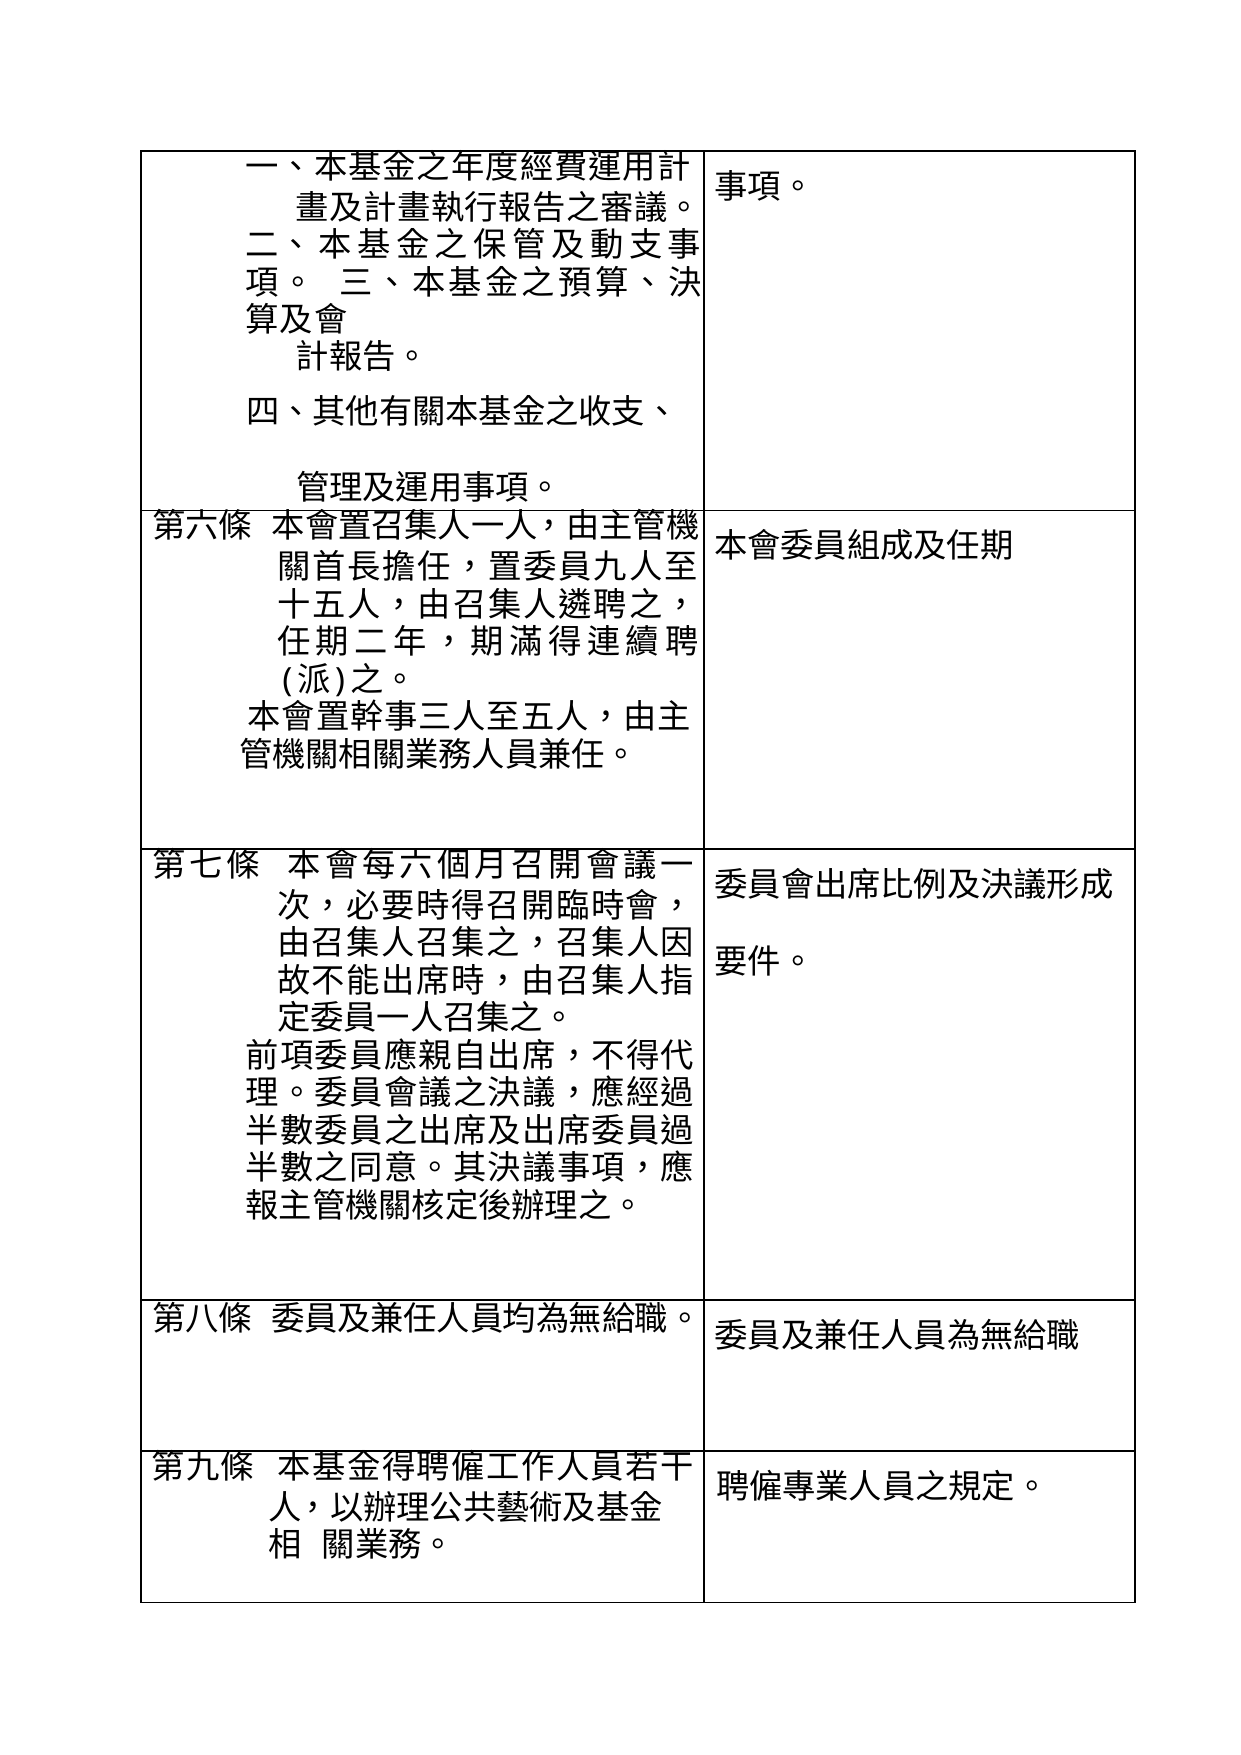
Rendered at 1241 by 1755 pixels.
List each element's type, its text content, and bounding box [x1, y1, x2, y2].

table_header 事項。 [705, 152, 1134, 509]
table_cell 委員及兼任人員為無給職 [705, 1301, 1134, 1450]
table_cell 第七條 本會每六個月召開會議一 次，必要時得召開臨時會， 由召集人召集之，召集人因 故不能出席時，由召集人指 定委員一人召集之。 前項委員應親自出席，不得代 理。委員會議之決議，應經過 半數委員之出席及出席委員過 半數之同意。其決議事項，應 報主管機關核定後辦理之。 [142, 850, 703, 1299]
table_cell 第九條 本基金得聘僱工作人員若干 人，以辦理公共藝術及基金相 關業務。 [142, 1452, 703, 1601]
table_cell 聘僱專業人員之規定。 [705, 1452, 1134, 1601]
table_cell 第六條 本會置召集人一人，由主管機 關首長擔任，置委員九人至 十五人，由召集人遴聘之， 任期二年，期滿得連續聘 (派)之。 本會置幹事三人至五人，由主 管機關相關業務人員兼任。 [142, 511, 703, 848]
table_cell 第八條 委員及兼任人員均為無給職。 [142, 1301, 703, 1450]
table_cell 委員會出席比例及決議形成 要件。 [705, 850, 1134, 1299]
table_header 一、本基金之年度經費運用計 畫及計畫執行報告之審議。 二、本基金之保管及動支事項。 三、本基金之預算、決算及會 計報告。 四、其他有關本基金之收支、 管理及運用事項。 [142, 152, 703, 509]
table_cell 本會委員組成及任期 [705, 511, 1134, 848]
